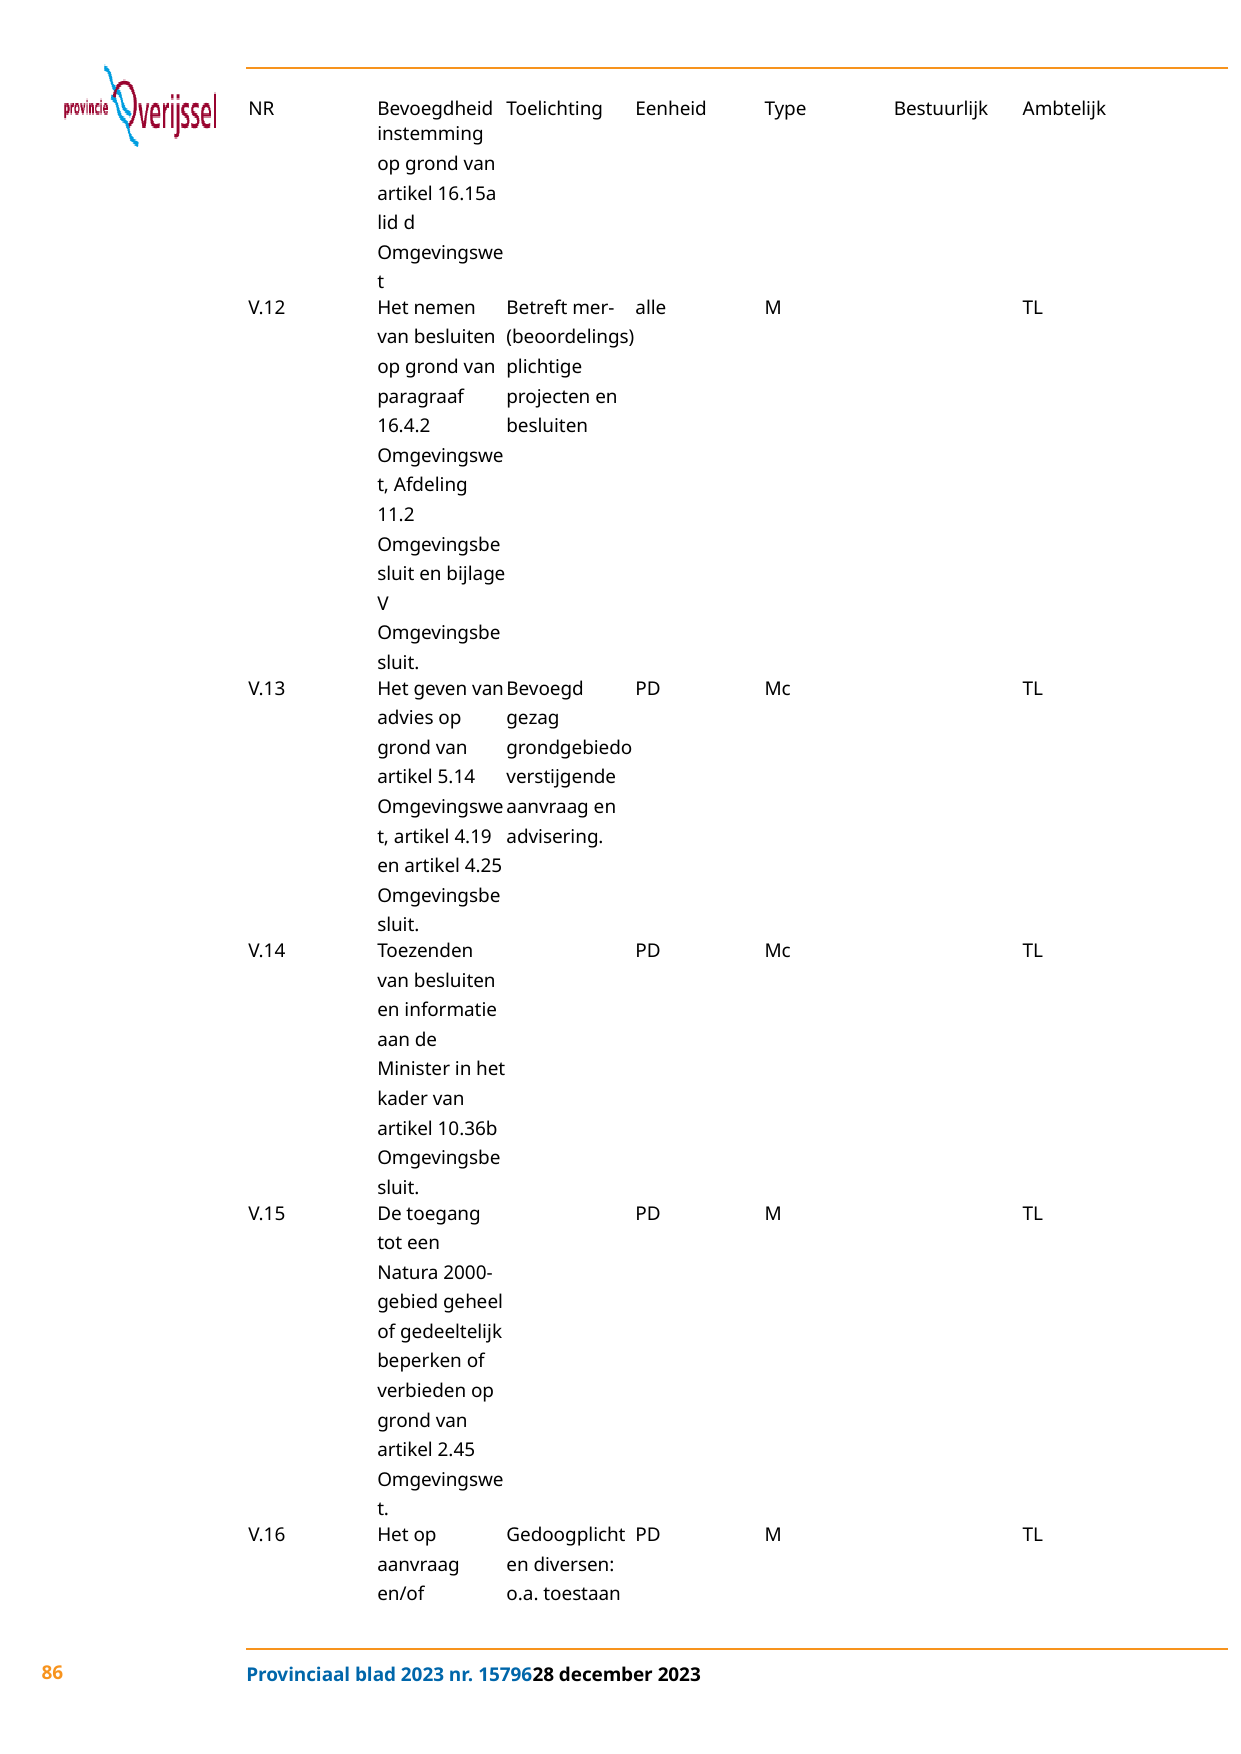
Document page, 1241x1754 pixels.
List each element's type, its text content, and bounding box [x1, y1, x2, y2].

table_cell V.16 [248, 1521, 377, 1606]
table_cell [894, 121, 1022, 294]
table_cell TL [1023, 1521, 1152, 1606]
table_cell PD [635, 675, 764, 937]
table_cell alle [635, 294, 764, 675]
table_cell [894, 1200, 1022, 1521]
table_cell V.15 [248, 1200, 377, 1521]
table_cell [635, 121, 764, 294]
table_header Toelichting [506, 95, 635, 121]
table_cell Het nemen van besluiten op grond van paragraaf 16.4.2 Omgevingswet, Afdeling 11.2 Omgevingsbesluit en bijlage V Omgevingsbesluit. [377, 294, 506, 675]
table_header Bestuurlijk [894, 95, 1022, 121]
table_cell Betreft mer-(beoordelings)plichtige projecten en besluiten [506, 294, 635, 675]
table_cell V.14 [248, 937, 377, 1200]
table_cell Bevoegd gezag grondgebiedoverstijgende aanvraag en advisering. [506, 675, 635, 937]
table_cell [894, 1521, 1022, 1606]
table_cell TL [1023, 294, 1152, 675]
table_cell Mc [764, 937, 893, 1200]
table_cell [248, 121, 377, 294]
picture [41, 47, 231, 172]
table_cell M [764, 1200, 893, 1521]
table_cell M [764, 294, 893, 675]
table_cell [506, 121, 635, 294]
table_cell Het op aanvraag en/of [377, 1521, 506, 1606]
table_cell Toezenden van besluiten en informatie aan de Minister in het kader van artikel 10.36b Omgevingsbesluit. [377, 937, 506, 1200]
table_cell Mc [764, 675, 893, 937]
table_cell [506, 1200, 635, 1521]
table_cell TL [1023, 937, 1152, 1200]
table_cell De toegang tot een Natura 2000-gebied geheel of gedeeltelijk beperken of verbieden op grond van artikel 2.45 Omgevingswet. [377, 1200, 506, 1521]
table_cell M [764, 1521, 893, 1606]
table_header Bevoegdheid [377, 95, 506, 121]
table_cell PD [635, 937, 764, 1200]
table_cell [894, 675, 1022, 937]
table_cell [894, 937, 1022, 1200]
table_cell [764, 121, 893, 294]
table_header NR [248, 95, 377, 121]
table_header Eenheid [635, 95, 764, 121]
table_header Type [764, 95, 893, 121]
table_cell [894, 294, 1022, 675]
table_cell [1023, 121, 1152, 294]
table_cell Gedoogplichten diversen: o.a. toestaan [506, 1521, 635, 1606]
table_cell V.13 [248, 675, 377, 937]
table_cell TL [1023, 1200, 1152, 1521]
table_cell V.12 [248, 294, 377, 675]
table_cell Het geven van advies op grond van artikel 5.14 Omgevingswet, artikel 4.19 en artikel 4.25 Omgevingsbesluit. [377, 675, 506, 937]
table_header Ambtelijk [1023, 95, 1152, 121]
table_cell PD [635, 1521, 764, 1606]
table_cell [506, 937, 635, 1200]
table_cell instemming op grond van artikel 16.15a lid d Omgevingswet [377, 121, 506, 294]
table_cell PD [635, 1200, 764, 1521]
table_cell TL [1023, 675, 1152, 937]
